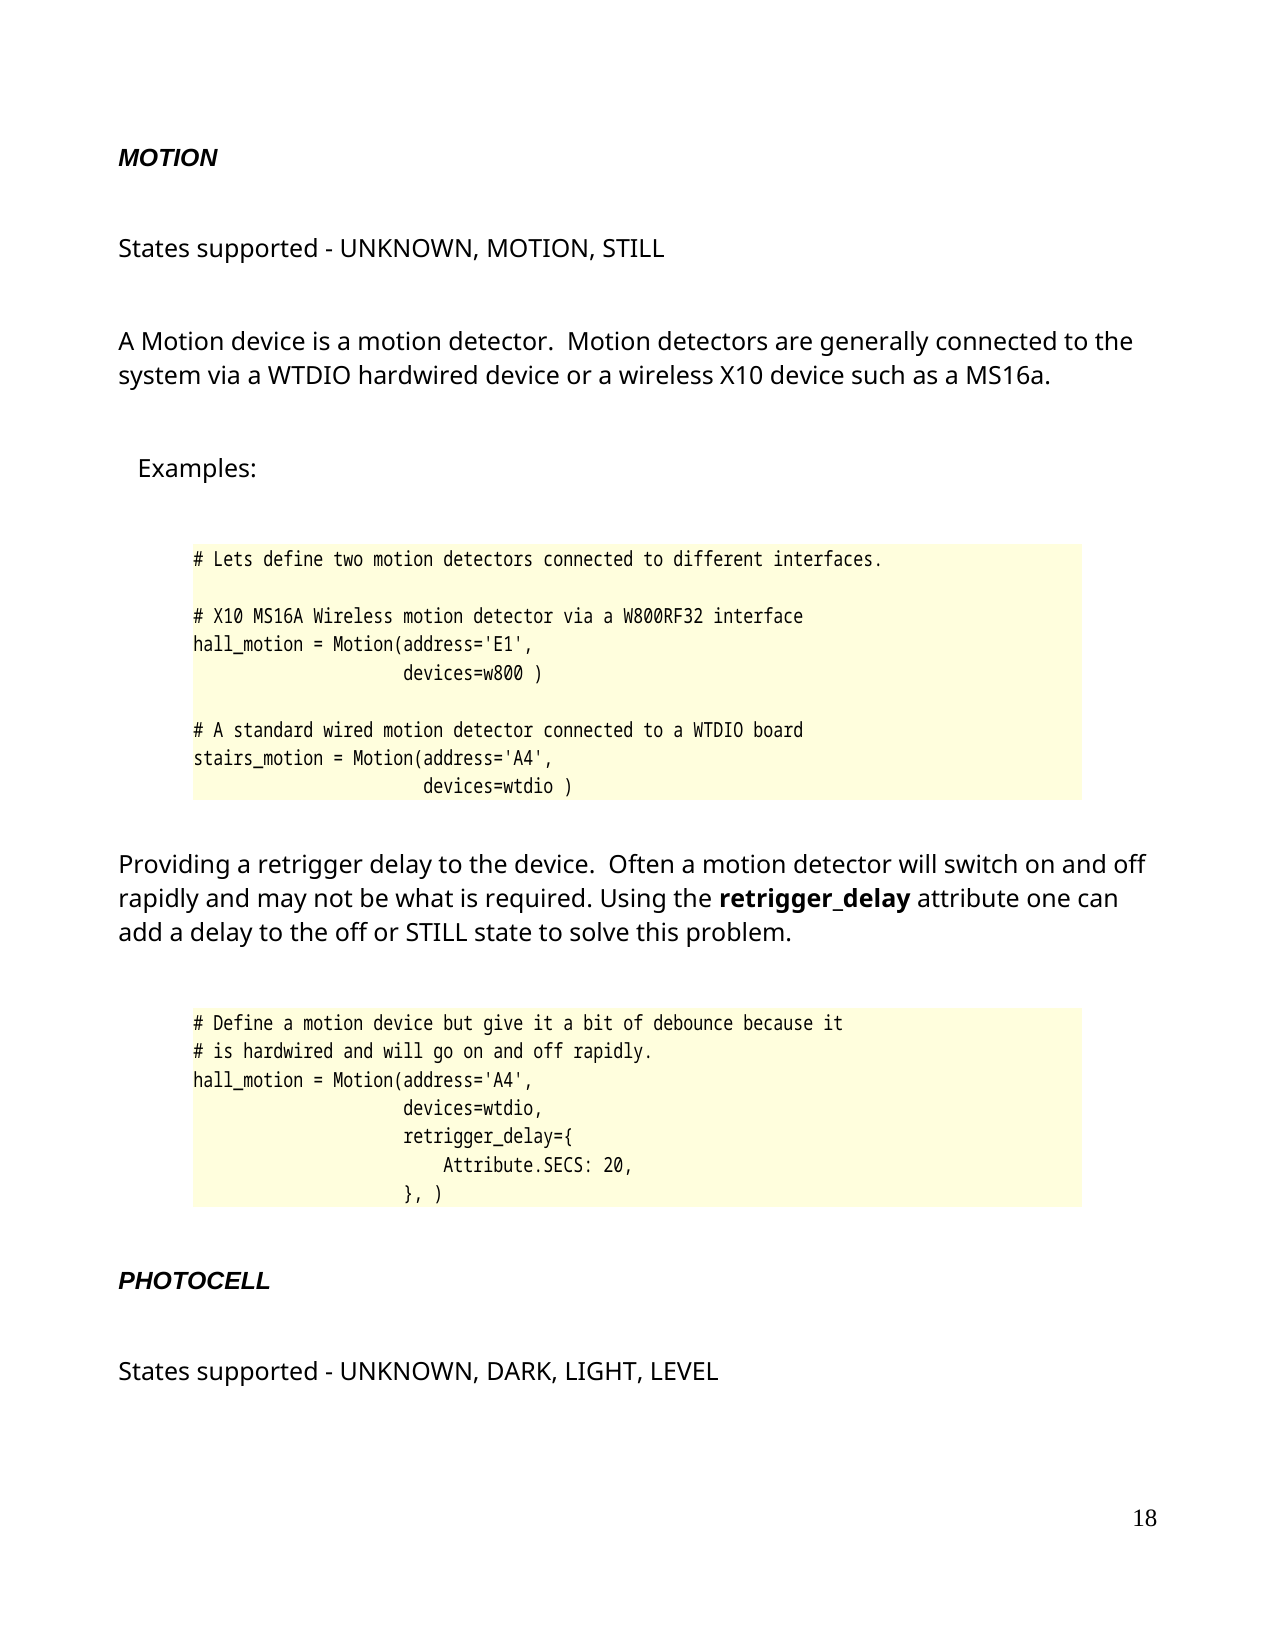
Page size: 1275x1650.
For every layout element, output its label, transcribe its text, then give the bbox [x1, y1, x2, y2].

subtitle PHOTOCELL [118, 1266, 1157, 1294]
text hall_motion = Motion(address='E1', [193, 629, 1082, 658]
text # A standard wired motion detector connected to a WTDIO board [193, 715, 1082, 743]
text }, ) [193, 1178, 1082, 1207]
text # X10 MS16A Wireless motion detector via a W800RF32 interface [193, 601, 1082, 629]
text # Define a motion device but give it a bit of debounce because it [193, 1008, 1082, 1036]
text # Lets define two motion detectors connected to different interfaces. [193, 544, 1082, 573]
text hall_motion = Motion(address='A4', [193, 1065, 1082, 1093]
text stairs_motion = Motion(address='A4', [193, 743, 1082, 772]
text devices=wtdio, [193, 1093, 1082, 1122]
text A Motion device is a motion detector. Motion detectors are generally connected to the system via a WTDIO hardwired device or a wireless X10 device such as a MS16a. [118, 324, 1157, 392]
text devices=w800 ) [193, 658, 1082, 686]
text Providing a retrigger delay to the device. Often a motion detector will switch on and off rapidly and may not be what is required. Using the retrigger_delay attribute one can add a delay to the off or STILL state to solve this problem. [118, 847, 1157, 949]
subtitle MOTION [118, 143, 1157, 172]
text Examples: [118, 451, 1157, 485]
text # is hardwired and will go on and off rapidly. [193, 1036, 1082, 1065]
text States supported - UNKNOWN, DARK, LIGHT, LEVEL [118, 1354, 1157, 1388]
text retrigger_delay={ [193, 1122, 1082, 1150]
text devices=wtdio ) [193, 772, 1082, 800]
text States supported - UNKNOWN, MOTION, STILL [118, 231, 1157, 265]
text Attribute.SECS: 20, [193, 1150, 1082, 1178]
